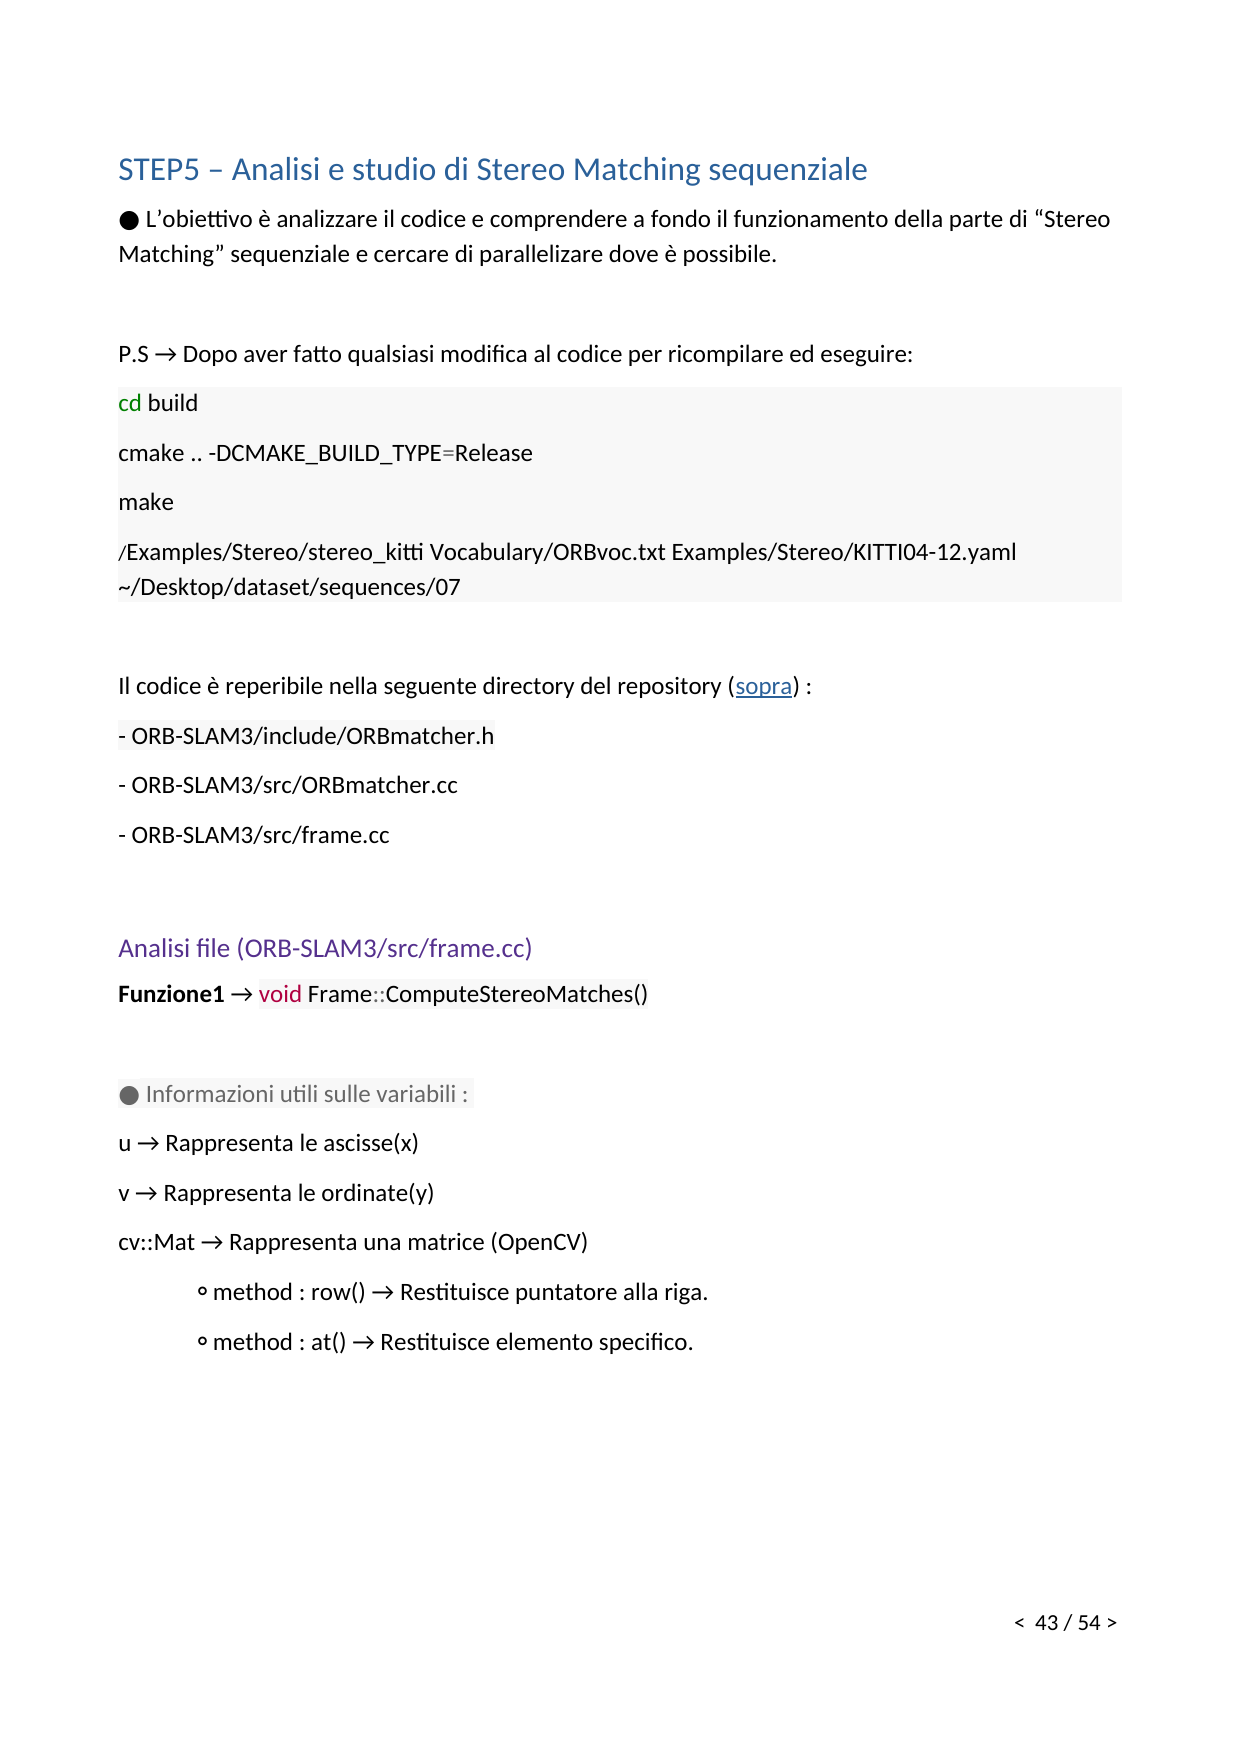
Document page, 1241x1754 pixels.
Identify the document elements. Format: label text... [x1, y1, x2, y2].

text ⚬method : row() → Restituisce puntatore alla riga. [118, 1276, 1122, 1307]
text v → Rappresenta le ordinate(y) [118, 1177, 1122, 1207]
text - ORB-SLAM3/include/ORBmatcher.h [118, 720, 1122, 750]
text cv::Mat → Rappresenta una matrice (OpenCV) [118, 1226, 1122, 1257]
text Il codice è reperibile nella seguente directory del repository (sopra) : [118, 670, 1122, 701]
text cmake .. -DCMAKE_BUILD_TYPE=Release [118, 437, 1122, 467]
text - ORB-SLAM3/src/frame.cc [118, 819, 1122, 849]
text cd build [118, 387, 1122, 418]
text ● Informazioni utili sulle variabili : [118, 1078, 1122, 1108]
text ● L’obiettivo è analizzare il codice e comprendere a fondo il funzionamento della parte di “Stereo Matching” sequenziale e cercare di parallelizare dove è possibile. [118, 204, 1122, 269]
subtitle STEP5 – Analisi e studio di Stereo Matching sequenziale [118, 148, 1122, 188]
text Funzione1 → void Frame::ComputeStereoMatches() [118, 978, 1122, 1009]
text ⚬method : at() → Restituisce elemento specifico. [118, 1326, 1122, 1356]
text u → Rappresenta le ascisse(x) [118, 1127, 1122, 1158]
text P.S → Dopo aver fatto qualsiasi modifica al codice per ricompilare ed eseguire: [118, 338, 1122, 368]
text make [118, 487, 1122, 517]
text /Examples/Stereo/stereo_kitti Vocabulary/ORBvoc.txt Examples/Stereo/KITTI04-12.yaml ~/Desktop/dataset/sequences/07 [118, 536, 1122, 602]
subtitle Analisi file (ORB-SLAM3/src/frame.cc) [118, 931, 1122, 964]
text - ORB-SLAM3/src/ORBmatcher.cc [118, 769, 1122, 800]
